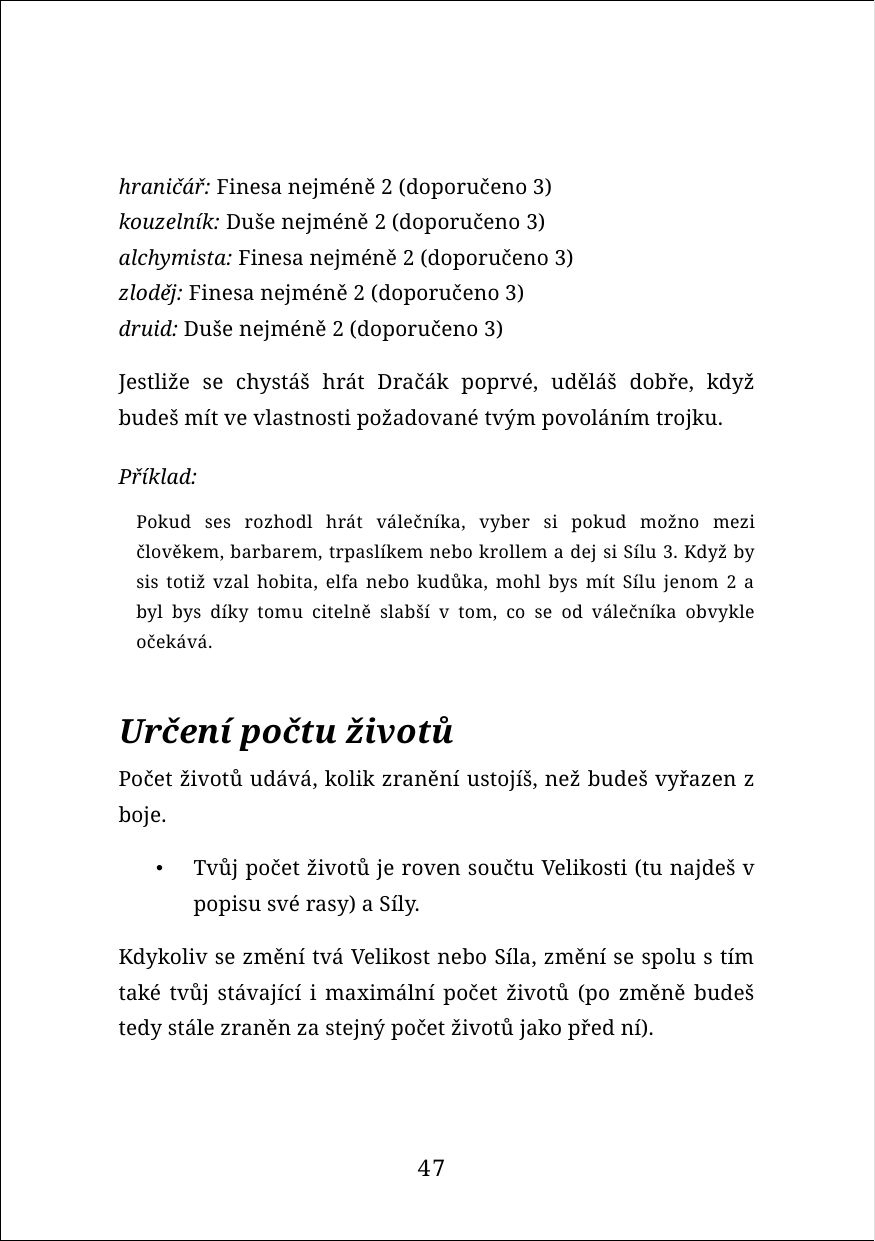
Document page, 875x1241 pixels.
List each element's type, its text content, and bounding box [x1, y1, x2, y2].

text Kdykoliv se změní tvá Velikost nebo Síla, změní se spolu s tím také tvůj stávající i maximální počet životů (po změně budeš tedy stále zraněn za stejný počet životů jako před ní). [118, 942, 756, 1042]
text hraničář: Finesa nejméně 2 (doporučeno 3) kouzelník: Duše nejméně 2 (doporučeno 3) alchymista: Finesa nejméně 2 (doporučeno 3) zloděj: Finesa nejméně 2 (doporučeno 3) druid: Duše nejméně 2 (doporučeno 3) [118, 172, 756, 342]
text Příklad: [118, 462, 756, 490]
text Pokud ses rozhodl hrát válečníka, vyber si pokud možno mezi člověkem, barbarem, trpaslíkem nebo krollem a dej si Sílu 3. Když by sis totiž vzal hobita, elfa nebo kudůka, mohl bys mít Sílu jenom 2 a byl bys díky tomu citelně slabší v tom, co se od válečníka obvykle očekává. [136, 509, 756, 654]
text Počet životů udává, kolik zranění ustojíš, než budeš vyřazen z boje. [118, 764, 756, 828]
text Jestliže se chystáš hrát Dračák poprvé, uděláš dobře, když budeš mít ve vlastnosti požadované tvým povoláním trojku. [118, 367, 756, 431]
subtitle Určení počtu životů [118, 707, 756, 753]
list Tvůj počet životů je roven součtu Velikosti (tu najdeš v popisu své rasy) a Síly. [156, 853, 756, 917]
